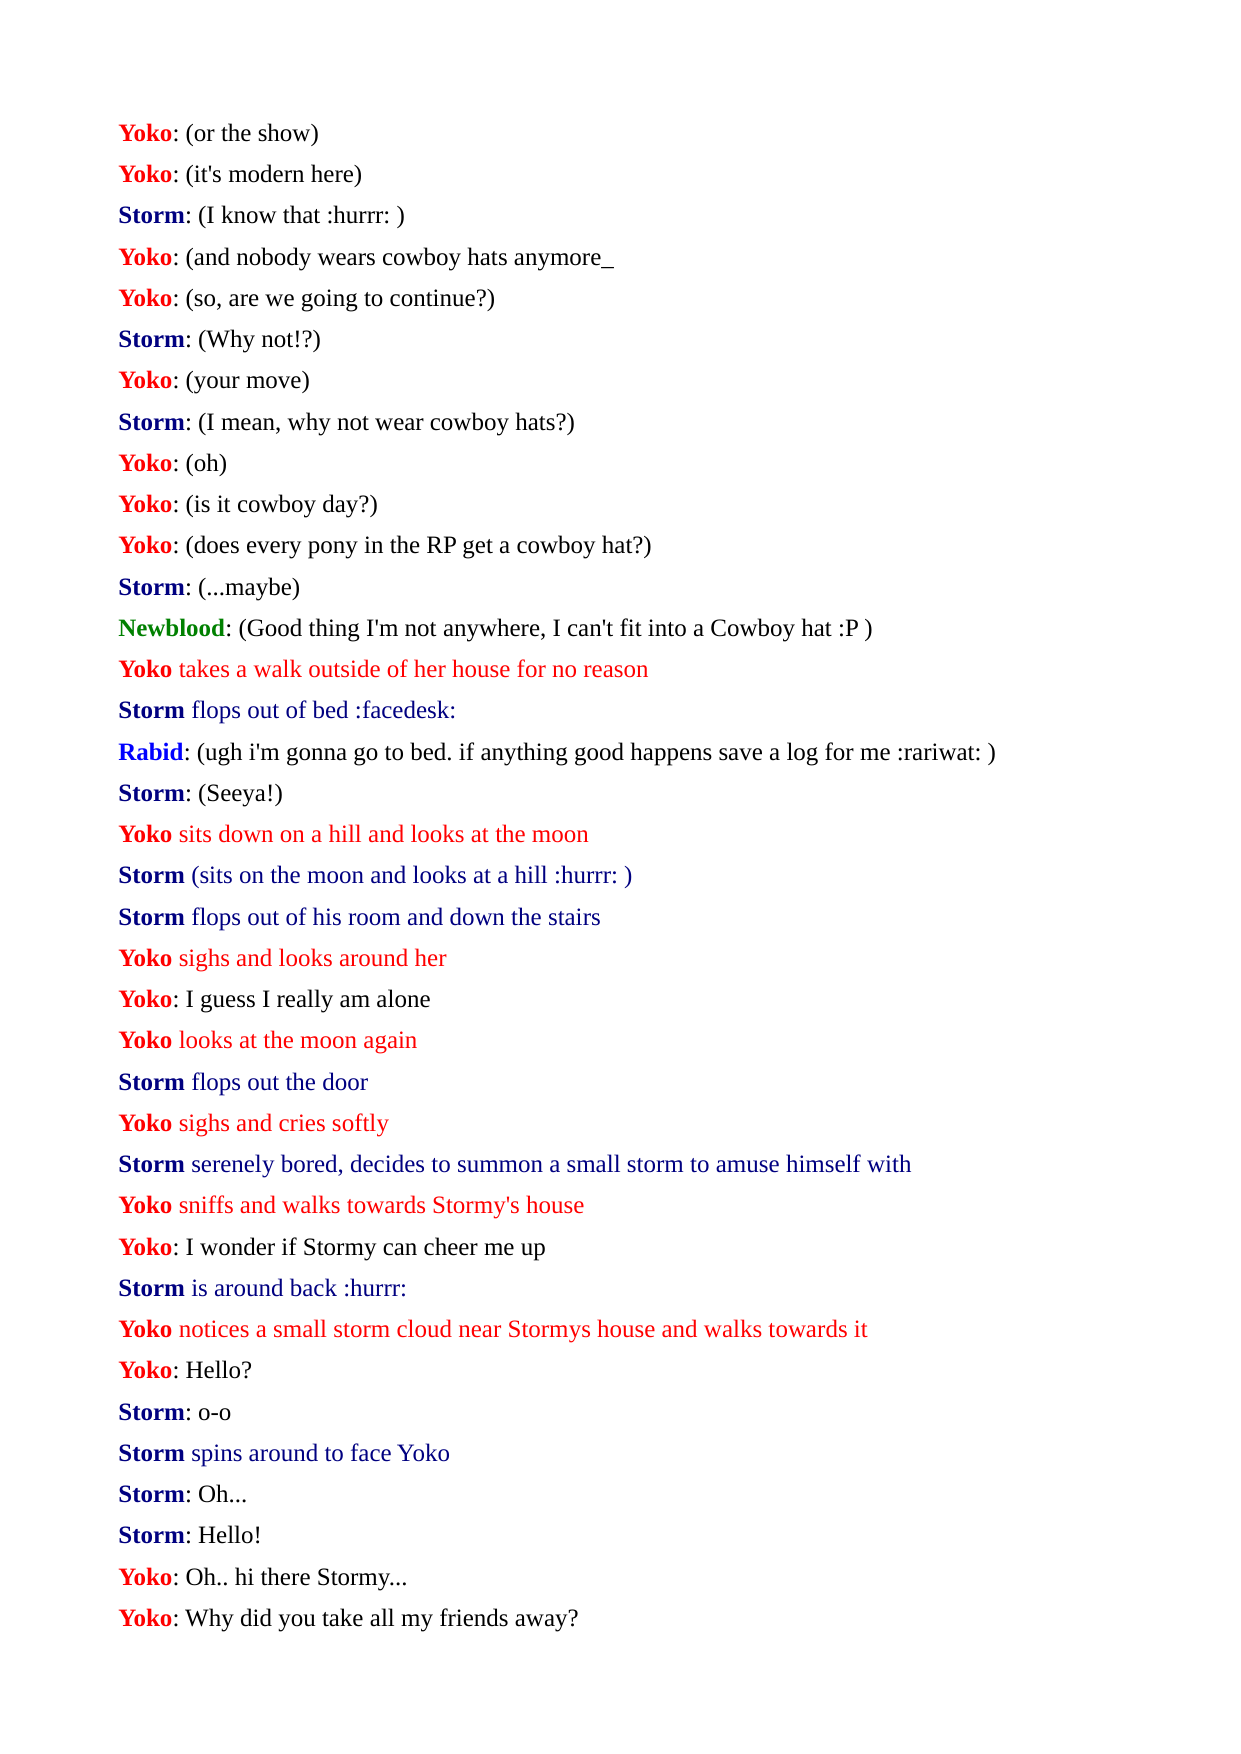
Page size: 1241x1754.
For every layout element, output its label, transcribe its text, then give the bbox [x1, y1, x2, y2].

text Yoko: (so, are we going to continue?) [118, 283, 1122, 312]
text Storm spins around to face Yoko [118, 1438, 1122, 1467]
text Yoko: I wonder if Stormy can cheer me up [118, 1232, 1122, 1261]
text Yoko notices a small storm cloud near Stormys house and walks towards it [118, 1314, 1122, 1343]
text Storm: (...maybe) [118, 572, 1122, 601]
text Yoko: (does every pony in the RP get a cowboy hat?) [118, 531, 1122, 559]
text Yoko: Oh.. hi there Stormy... [118, 1562, 1122, 1591]
text Storm (sits on the moon and looks at a hill :hurrr: ) [118, 861, 1122, 889]
text Storm: o-o [118, 1397, 1122, 1426]
text Yoko: Hello? [118, 1356, 1122, 1384]
text Storm: (Seeya!) [118, 778, 1122, 807]
text Storm flops out the door [118, 1067, 1122, 1096]
text Storm is around back :hurrr: [118, 1273, 1122, 1302]
text Storm serenely bored, decides to summon a small storm to amuse himself with [118, 1149, 1122, 1178]
text Yoko: (and nobody wears cowboy hats anymore_ [118, 242, 1122, 271]
text Yoko sniffs and walks towards Stormy's house [118, 1191, 1122, 1219]
text Yoko: (is it cowboy day?) [118, 489, 1122, 518]
text Yoko takes a walk outside of her house for no reason [118, 654, 1122, 683]
text Yoko sighs and cries softly [118, 1108, 1122, 1137]
text Yoko: (your move) [118, 366, 1122, 394]
text Yoko: Why did you take all my friends away? [118, 1603, 1122, 1632]
text Yoko: I guess I really am alone [118, 984, 1122, 1013]
text Storm: Hello! [118, 1521, 1122, 1549]
text Storm: Oh... [118, 1479, 1122, 1508]
text Yoko: (or the show) [118, 118, 1122, 147]
text Storm: (Why not!?) [118, 324, 1122, 353]
text Yoko looks at the moon again [118, 1026, 1122, 1054]
text Rabid: (ugh i'm gonna go to bed. if anything good happens save a log for me :rariwat: ) [118, 737, 1122, 766]
text Storm flops out of his room and down the stairs [118, 902, 1122, 931]
text Yoko: (oh) [118, 448, 1122, 477]
text Yoko sighs and looks around her [118, 943, 1122, 972]
text Yoko: (it's modern here) [118, 159, 1122, 188]
text Yoko sits down on a hill and looks at the moon [118, 819, 1122, 848]
text Storm flops out of bed :facedesk: [118, 696, 1122, 724]
text Storm: (I mean, why not wear cowboy hats?) [118, 407, 1122, 436]
text Newblood: (Good thing I'm not anywhere, I can't fit into a Cowboy hat :P ) [118, 613, 1122, 642]
text Storm: (I know that :hurrr: ) [118, 201, 1122, 229]
